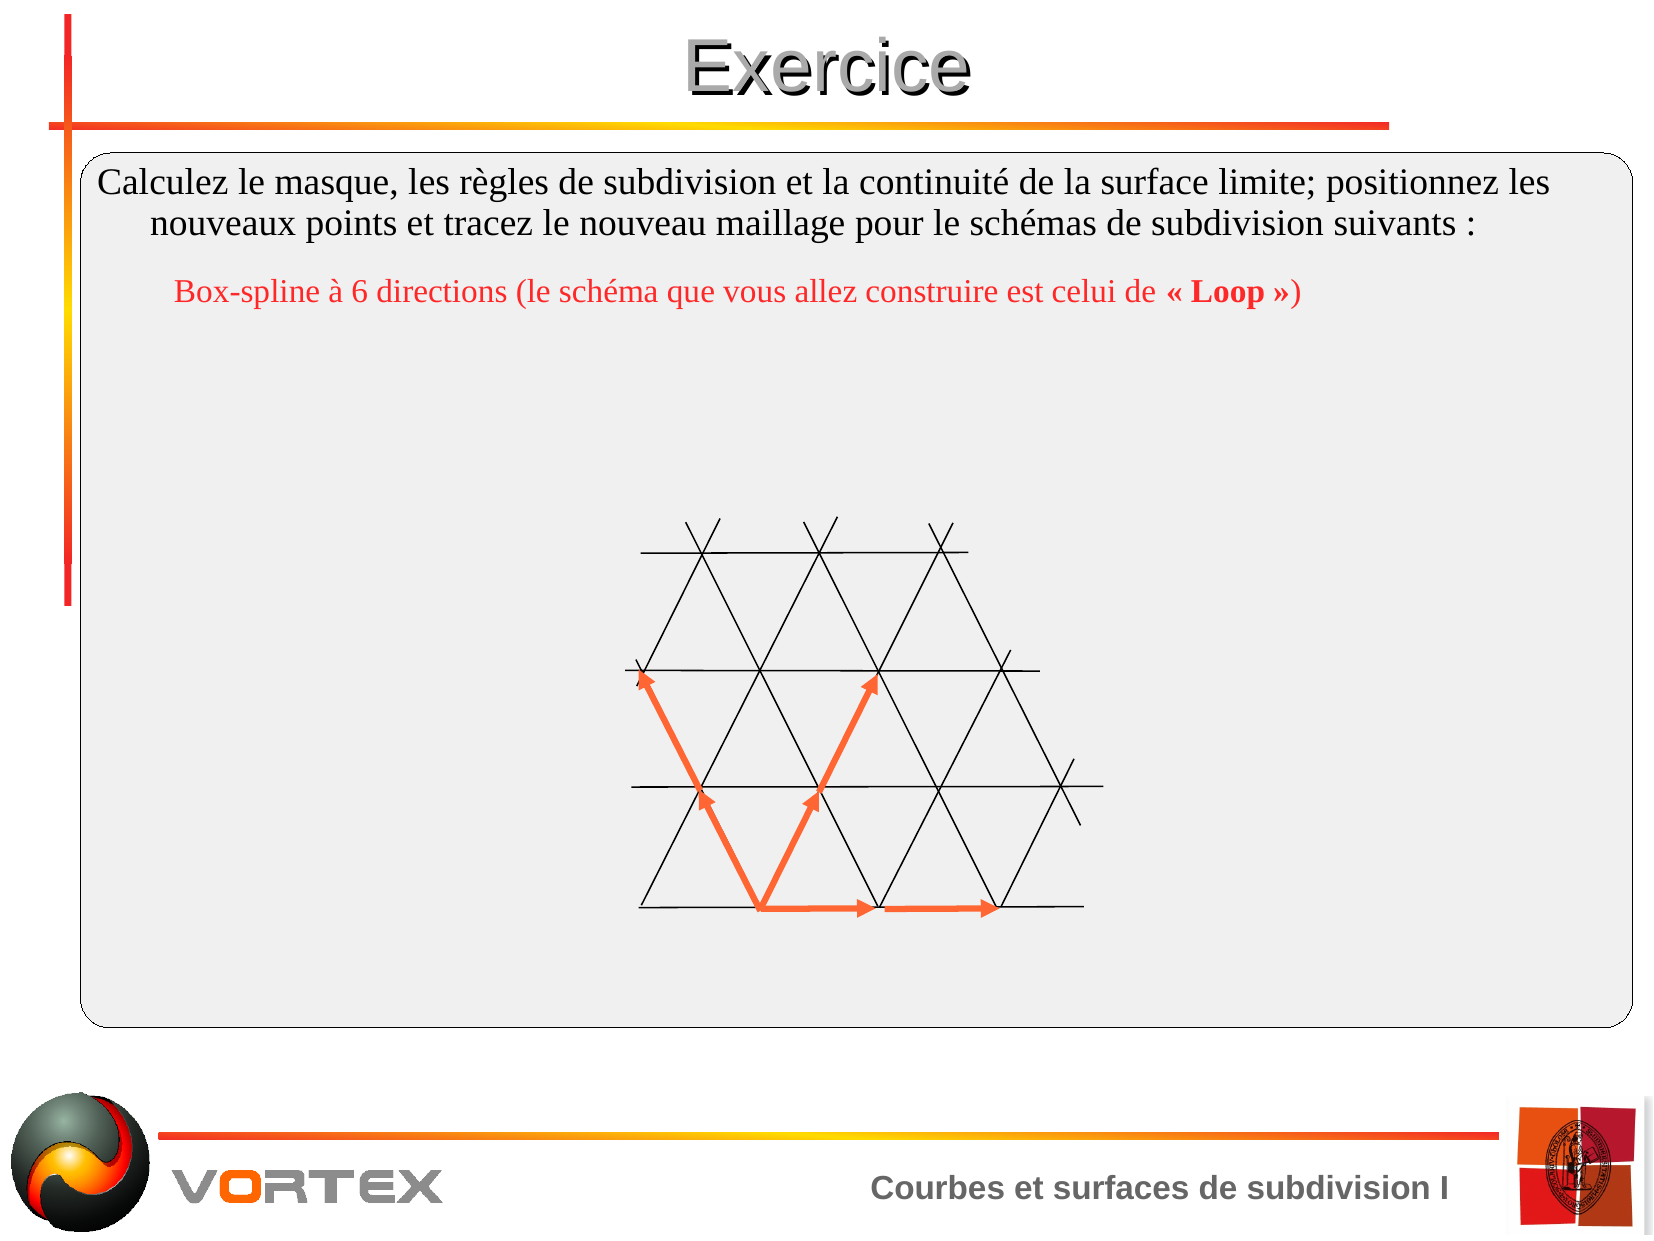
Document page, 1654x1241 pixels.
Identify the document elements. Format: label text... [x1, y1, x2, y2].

list Calculez le masque, les règles de subdivision et la continuité de la surface limite; positionnez les nouveaux points et tracez le nouveau maillage pour le schémas de subdivision suivants : Box-spline à 6 directions (le schéma que vous allez construire est celui de « Loop ») [79, 160, 1569, 1103]
picture [1505, 1096, 1653, 1235]
picture [11, 1092, 443, 1232]
text_box [91, 152, 1633, 1028]
title Exercice [0, 1, 1654, 130]
